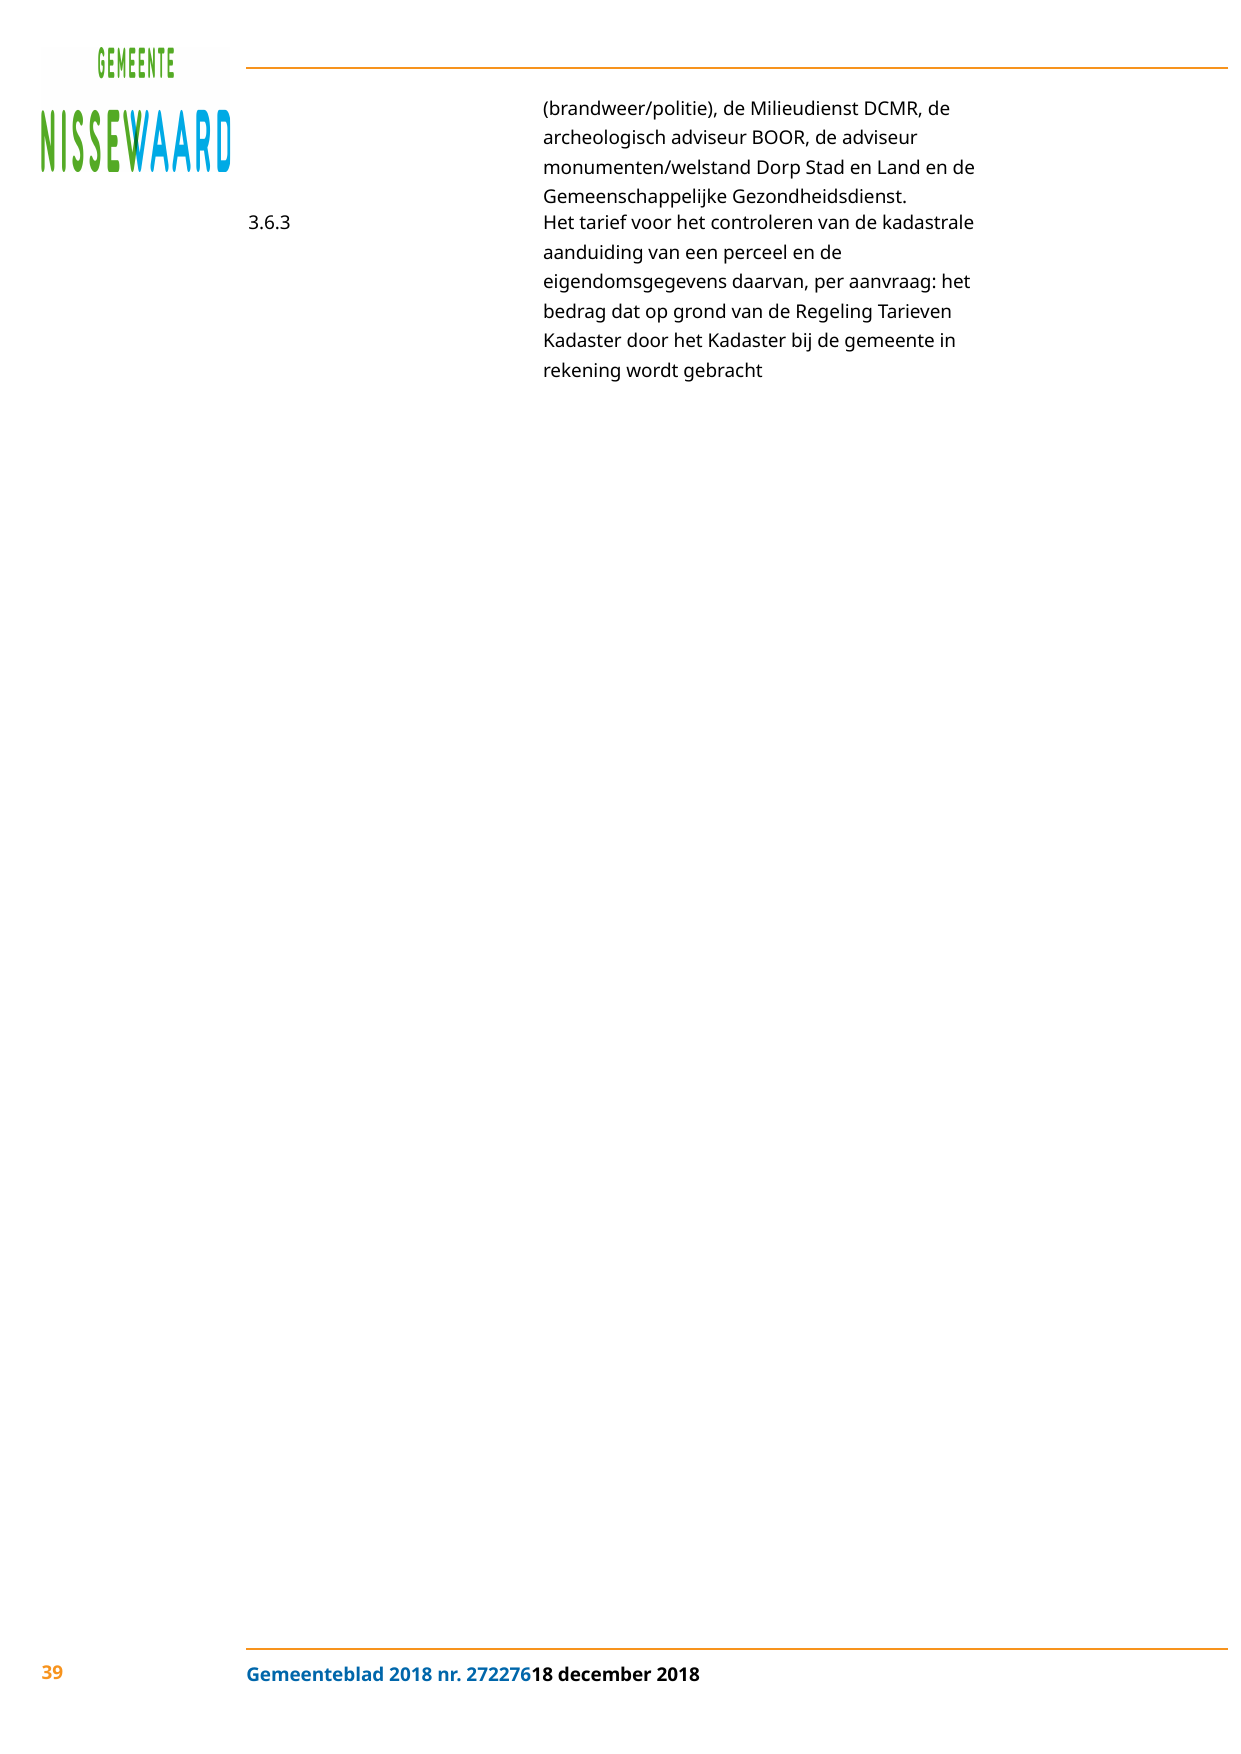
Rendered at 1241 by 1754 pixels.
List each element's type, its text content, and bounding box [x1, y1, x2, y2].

table_cell (brandweer/politie), de Milieudienst DCMR, de archeologisch adviseur BOOR, de adviseur monumenten/welstand Dorp Stad en Land en de Gemeenschappelijke Gezondheidsdienst. [543, 95, 1004, 209]
table_cell [395, 209, 543, 383]
picture [41, 47, 231, 172]
picture [200, 151, 206, 172]
table_cell [1004, 209, 1152, 383]
picture [201, 122, 206, 138]
table_cell [248, 95, 395, 209]
table_cell [1004, 95, 1152, 209]
table_cell [395, 95, 543, 209]
table_cell Het tarief voor het controleren van de kadastrale aanduiding van een perceel en de eigendomsgegevens daarvan, per aanvraag: het bedrag dat op grond van de Regeling Tarieven Kadaster door het Kadaster bij de gemeente in rekening wordt gebracht [543, 209, 1004, 383]
picture [222, 122, 227, 160]
table_cell 3.6.3 [248, 209, 395, 383]
picture [154, 157, 165, 172]
picture [176, 157, 187, 172]
